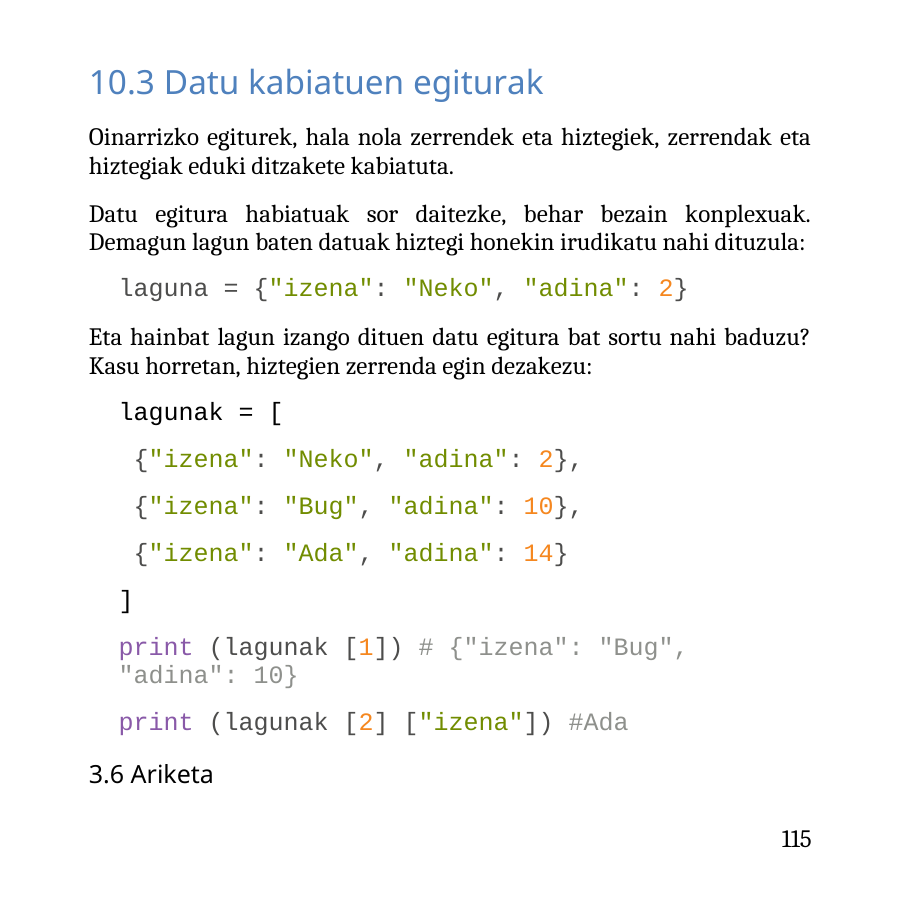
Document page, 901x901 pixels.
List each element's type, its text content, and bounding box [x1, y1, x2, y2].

text Datu egitura habiatuak sor daitezke, behar bezain konplexuak. Demagun lagun baten datuak hiztegi honekin irudikatu nahi dituzula: [89, 199, 811, 257]
text {"izena": "Neko", "adina": 2}, [118, 446, 811, 474]
subtitle Datu kabiatuen egiturak [89, 59, 811, 104]
text 3.6 Ariketa [89, 757, 811, 791]
text print (lagunak [2] ["izena"]) #Ada [118, 710, 811, 738]
text Oinarrizko egiturek, hala nola zerrendek eta hiztegiek, zerrendak eta hiztegiak eduki ditzakete kabiatuta. [89, 123, 811, 181]
text ] [118, 587, 811, 616]
text {"izena": "Bug", "adina": 10}, [118, 493, 811, 522]
text print (lagunak [1]) # {"izena": "Bug", "adina": 10} [118, 634, 811, 691]
text lagunak = [ [118, 399, 811, 427]
text laguna = {"izena": "Neko", "adina": 2} [118, 276, 811, 304]
text {"izena": "Ada", "adina": 14} [118, 540, 811, 569]
text Eta hainbat lagun izango dituen datu egitura bat sortu nahi baduzu? Kasu horretan, hiztegien zerrenda egin dezakezu: [89, 323, 811, 380]
